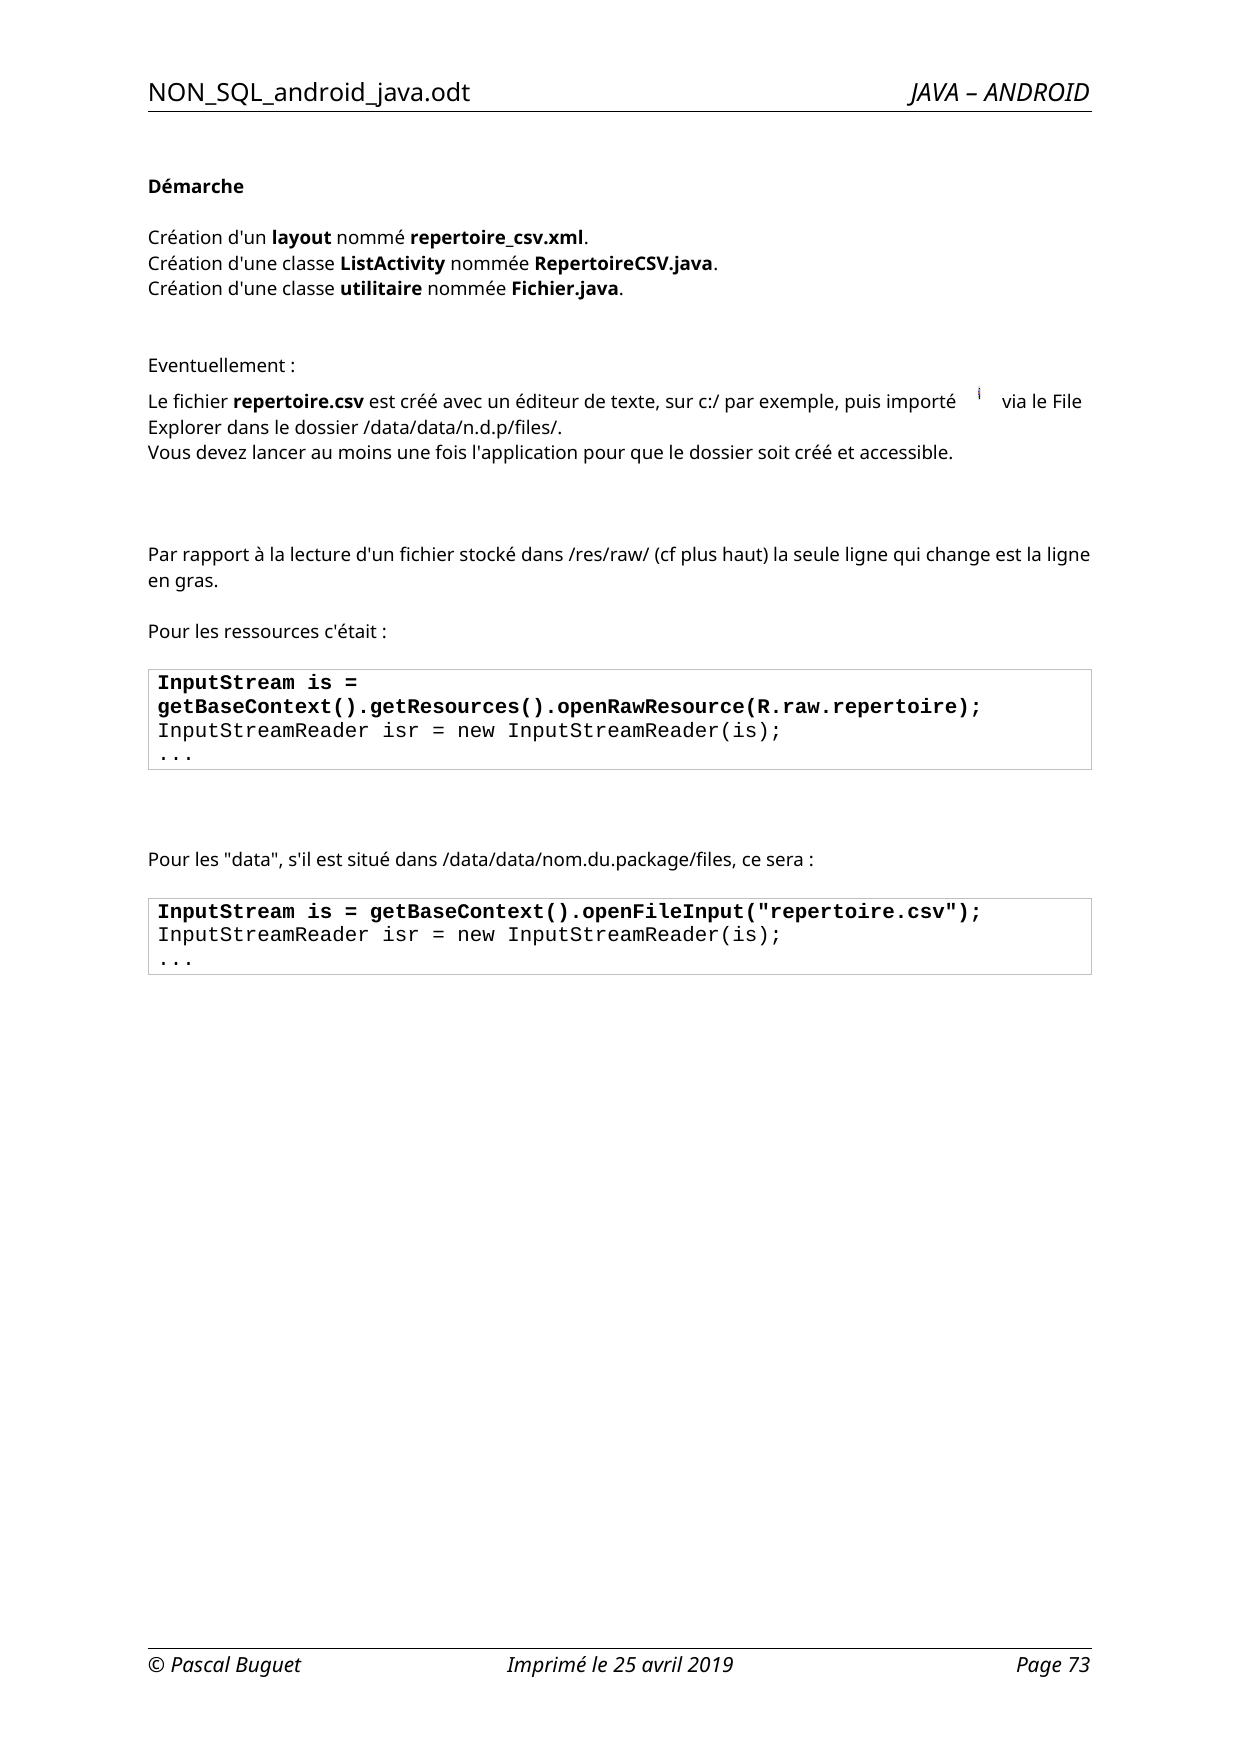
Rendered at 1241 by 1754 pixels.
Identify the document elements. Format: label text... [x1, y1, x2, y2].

text Pour les ressources c'était : [148, 618, 1092, 644]
text Vous devez lancer au moins une fois l'application pour que le dossier soit créé et accessible. [148, 439, 1092, 465]
text ... [149, 740, 1091, 769]
text Création d'un layout nommé repertoire_csv.xml. [148, 224, 1092, 250]
text InputStream is = getBaseContext().openFileInput("repertoire.csv"); [149, 899, 1091, 921]
text Par rapport à la lecture d'un fichier stocké dans /res/raw/ (cf plus haut) la seule ligne qui change est la ligne en gras. [148, 542, 1092, 593]
text ... [149, 945, 1091, 974]
text InputStreamReader isr = new InputStreamReader(is); [149, 921, 1091, 945]
text Eventuellement : [148, 352, 1092, 377]
text Création d'une classe utilitaire nommée Fichier.java. [148, 275, 1092, 301]
text InputStream is = getBaseContext().getResources().openRawResource(R.raw.repertoire); [149, 670, 1091, 717]
text InputStreamReader isr = new InputStreamReader(is); [149, 717, 1091, 740]
text Création d'une classe ListActivity nommée RepertoireCSV.java. [148, 250, 1092, 275]
text Démarche [148, 173, 1092, 199]
text Le fichier repertoire.csv est créé avec un éditeur de texte, sur c:/ par exemple, puis importé via le File Explorer dans le dossier /data/data/n.d.p/files/. [148, 377, 1092, 439]
text Pour les "data", s'il est situé dans /data/data/nom.du.package/files, ce sera : [148, 847, 1092, 872]
